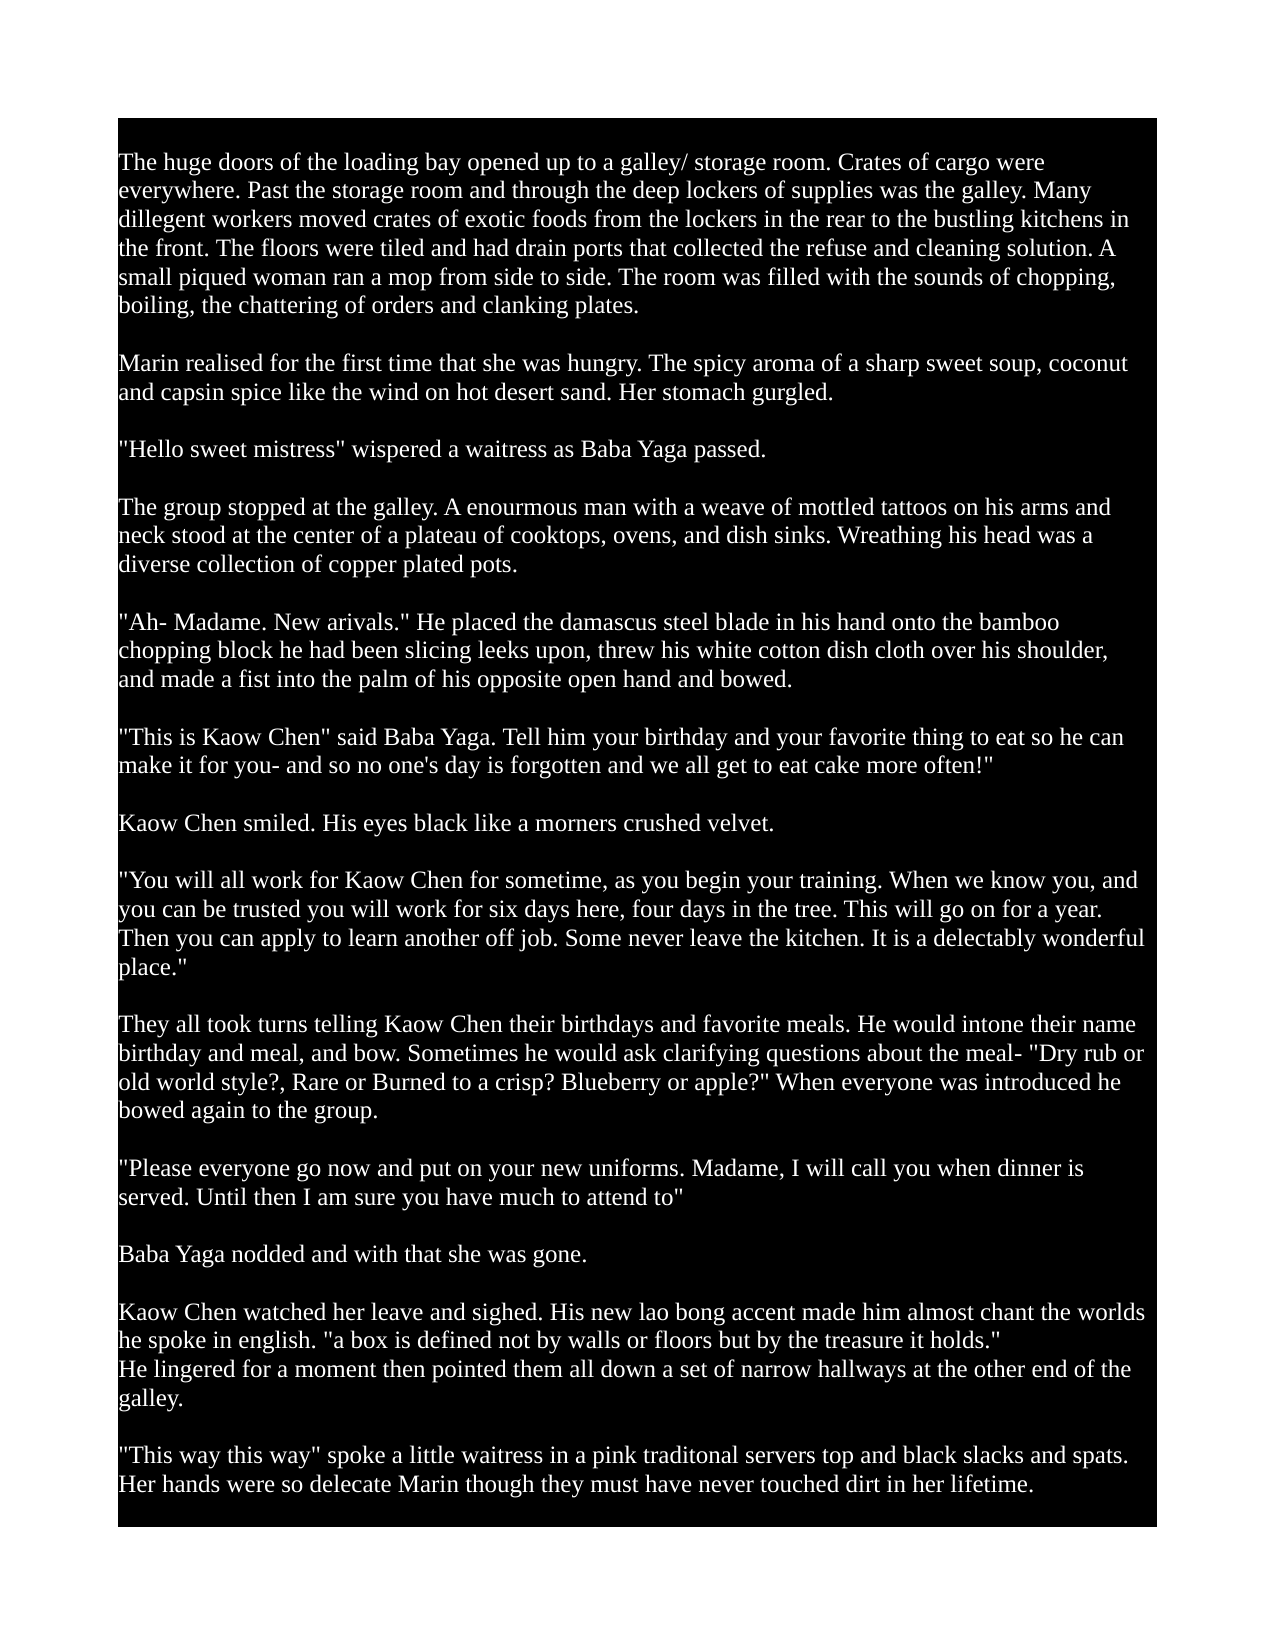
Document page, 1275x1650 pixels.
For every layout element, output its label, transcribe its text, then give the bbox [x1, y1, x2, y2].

text Kaow Chen smiled. His eyes black like a morners crushed velvet. [118, 808, 1157, 837]
text Baba Yaga nodded and with that she was gone. [118, 1239, 1157, 1268]
text "Ah- Madame. New arivals." He placed the damascus steel blade in his hand onto the bamboo chopping block he had been slicing leeks upon, threw his white cotton dish cloth over his shoulder, and made a fist into the palm of his opposite open hand and bowed. [118, 607, 1157, 693]
text "You will all work for Kaow Chen for sometime, as you begin your training. When we know you, and you can be trusted you will work for six days here, four days in the tree. This will go on for a year. Then you can apply to learn another off job. Some never leave the kitchen. It is a delectably wonderful place." [118, 866, 1157, 981]
text He lingered for a moment then pointed them all down a set of narrow hallways at the other end of the galley. [118, 1354, 1157, 1412]
text "Please everyone go now and put on your new uniforms. Madame, I will call you when dinner is served. Until then I am sure you have much to attend to" [118, 1153, 1157, 1211]
text They all took turns telling Kaow Chen their birthdays and favorite meals. He would intone their name birthday and meal, and bow. Sometimes he would ask clarifying questions about the meal- "Dry rub or old world style?, Rare or Burned to a crisp? Blueberry or apple?" When everyone was introduced he bowed again to the group. [118, 1009, 1157, 1124]
text The huge doors of the loading bay opened up to a galley/ storage room. Crates of cargo were everywhere. Past the storage room and through the deep lockers of supplies was the galley. Many dillegent workers moved crates of exotic foods from the lockers in the rear to the bustling kitchens in the front. The floors were tiled and had drain ports that collected the refuse and cleaning solution. A small piqued woman ran a mop from side to side. The room was filled with the sounds of chopping, boiling, the chattering of orders and clanking plates. [118, 147, 1157, 319]
text Kaow Chen watched her leave and sighed. His new lao bong accent made him almost chant the worlds he spoke in english. "a box is defined not by walls or floors but by the treasure it holds." [118, 1297, 1157, 1354]
text Marin realised for the first time that she was hungry. The spicy aroma of a sharp sweet soup, coconut and capsin spice like the wind on hot desert sand. Her stomach gurgled. [118, 348, 1157, 406]
text "This is Kaow Chen" said Baba Yaga. Tell him your birthday and your favorite thing to eat so he can make it for you- and so no one's day is forgotten and we all get to eat cake more often!" [118, 722, 1157, 779]
text "Hello sweet mistress" wispered a waitress as Baba Yaga passed. The group stopped at the galley. A enourmous man with a weave of mottled tattoos on his arms and neck stood at the center of a plateau of cooktops, ovens, and dish sinks. Wreathing his head was a diverse collection of copper plated pots. [118, 434, 1157, 578]
text "This way this way" spoke a little waitress in a pink traditonal servers top and black slacks and spats. Her hands were so delecate Marin though they must have never touched dirt in her lifetime. [118, 1441, 1157, 1498]
